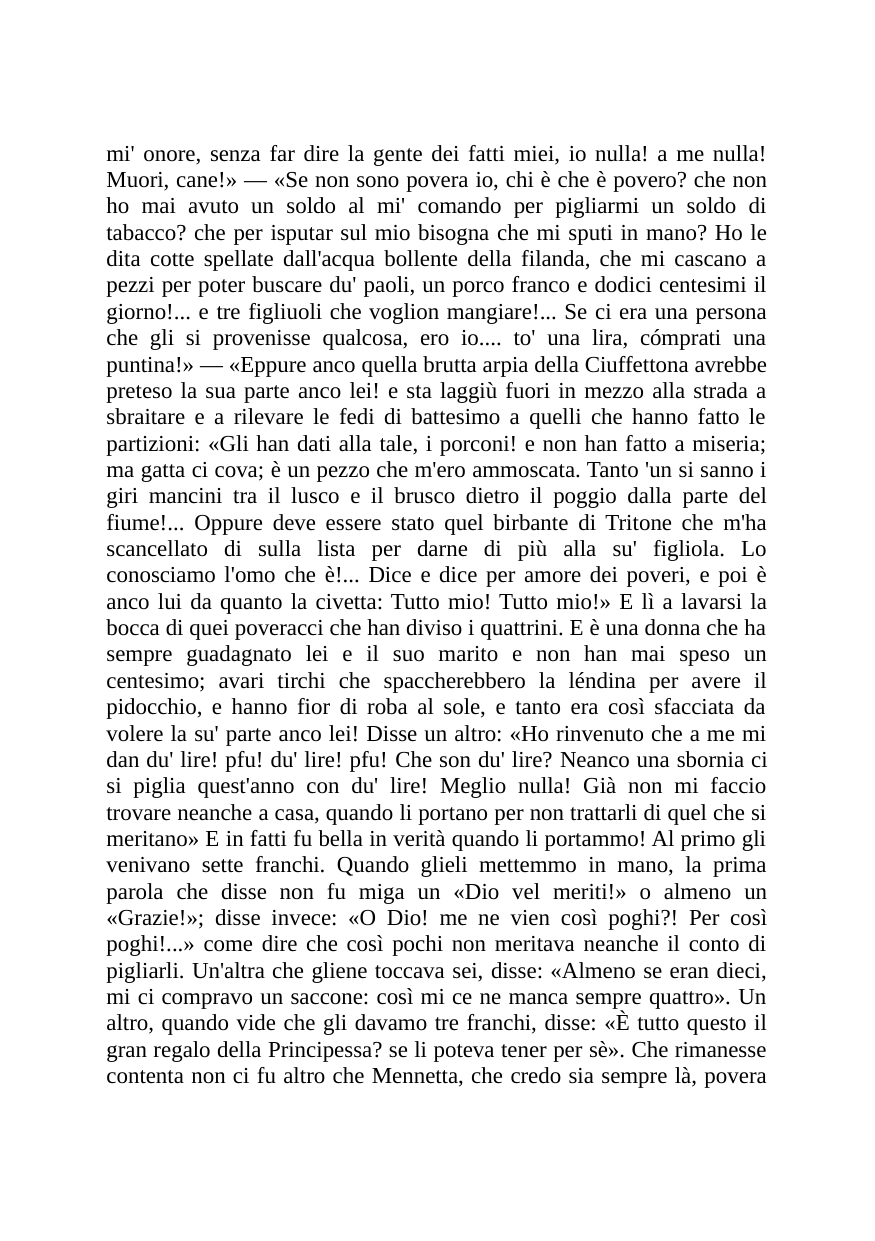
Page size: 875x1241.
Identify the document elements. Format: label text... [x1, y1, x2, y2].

text mi' onore, senza far dire la gente dei fatti miei, io nulla! a me nulla! Muori, cane!» — «Se non sono povera io, chi è che è povero? che non ho mai avuto un soldo al mi' comando per pigliarmi un soldo di tabacco? che per isputar sul mio bisogna che mi sputi in mano? Ho le dita cotte spellate dall'acqua bollente della filanda, che mi cascano a pezzi per poter buscare du' paoli, un porco franco e dodici centesimi il giorno!... e tre figliuoli che voglion mangiare!... Se ci era una persona che gli si provenisse qualcosa, ero io.... to' una lira, cómprati una puntina!» — «Eppure anco quella brutta arpia della Ciuffettona avrebbe preteso la sua parte anco lei! e sta laggiù fuori in mezzo alla strada a sbraitare e a rilevare le fedi di battesimo a quelli che hanno fatto le partizioni: «Gli han dati alla tale, i porconi! e non han fatto a miseria; ma gatta ci cova; è un pezzo che m'ero ammoscata. Tanto 'un si sanno i giri mancini tra il lusco e il brusco dietro il poggio dalla parte del fiume!... Oppure deve essere stato quel birbante di Tritone che m'ha scancellato di sulla lista per darne di più alla su' figliola. Lo conosciamo l'omo che è!... Dice e dice per amore dei poveri, e poi è anco lui da quanto la civetta: Tutto mio! Tutto mio!» E lì a lavarsi la bocca di quei poveracci che han diviso i quattrini. E è una donna che ha sempre guadagnato lei e il suo marito e non han mai speso un centesimo; avari tirchi che spaccherebbero la léndina per avere il pidocchio, e hanno fior di roba al sole, e tanto era così sfacciata da volere la su' parte anco lei! Disse un altro: «Ho rinvenuto che a me mi dan du' lire! pfu! du' lire! pfu! Che son du' lire? Neanco una sbornia ci si piglia quest'anno con du' lire! Meglio nulla! Già non mi faccio trovare neanche a casa, quando li portano per non trattarli di quel che si meritano» E in fatti fu bella in verità quando li portammo! Al primo gli venivano sette franchi. Quando glieli mettemmo in mano, la prima parola che disse non fu miga un «Dio vel meriti!» o almeno un «Grazie!»; disse invece: «O Dio! me ne vien così poghi?! Per così poghi!...» come dire che così pochi non meritava neanche il conto di pigliarli. Un'altra che gliene toccava sei, disse: «Almeno se eran dieci, mi ci compravo un saccone: così mi ce ne manca sempre quattro». Un altro, quando vide che gli davamo tre franchi, disse: «È tutto questo il gran regalo della Principessa? se li poteva tener per sè». Che rimanesse contenta non ci fu altro che Mennetta, che credo sia sempre là, povera [106, 140, 768, 1088]
